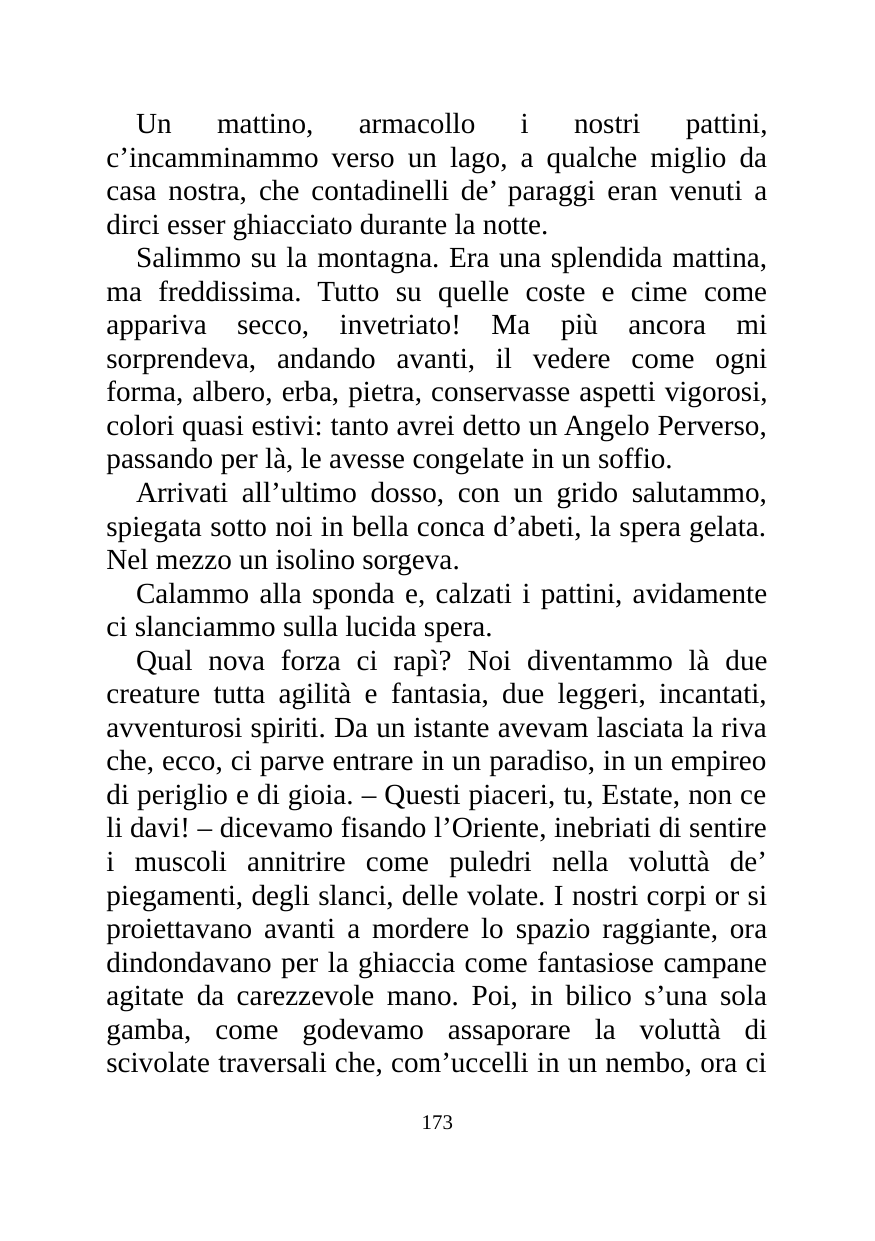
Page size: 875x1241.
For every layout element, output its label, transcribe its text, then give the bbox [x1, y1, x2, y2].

text Arrivati all’ultimo dosso, con un grido salutammo, spiegata sotto noi in bella conca d’abeti, la spera gelata. Nel mezzo un isolino sorgeva. [106, 475, 768, 576]
text Salimmo su la montagna. Era una splendida mattina, ma freddissima. Tutto su quelle coste e cime come appariva secco, invetriato! Ma più ancora mi sorprendeva, andando avanti, il vedere come ogni forma, albero, erba, pietra, conservasse aspetti vigorosi, colori quasi estivi: tanto avrei detto un Angelo Perverso, passando per là, le avesse congelate in un soffio. [106, 240, 768, 475]
text Qual nova forza ci rapì? Noi diventammo là due creature tutta agilità e fantasia, due leggeri, incantati, avventurosi spiriti. Da un istante avevam lasciata la riva che, ecco, ci parve entrare in un paradiso, in un empireo di periglio e di gioia. – Questi piaceri, tu, Estate, non ce li davi! – dicevamo fisando l’Oriente, inebriati di sentire i muscoli annitrire come puledri nella voluttà de’ piegamenti, degli slanci, delle volate. I nostri corpi or si proiettavano avanti a mordere lo spazio raggiante, ora dindondavano per la ghiaccia come fantasiose campane agitate da carezzevole mano. Poi, in bilico s’una sola gamba, come godevamo assaporare la voluttà di scivolate traversali che, com’uccelli in un nembo, ora ci [106, 643, 768, 1079]
text Calammo alla sponda e, calzati i pattini, avidamente ci slanciammo sulla lucida spera. [106, 576, 768, 643]
text Un mattino, armacollo i nostri pattini, c’incamminammo verso un lago, a qualche miglio da casa nostra, che contadinelli de’ paraggi eran venuti a dirci esser ghiacciato durante la notte. [106, 106, 768, 240]
